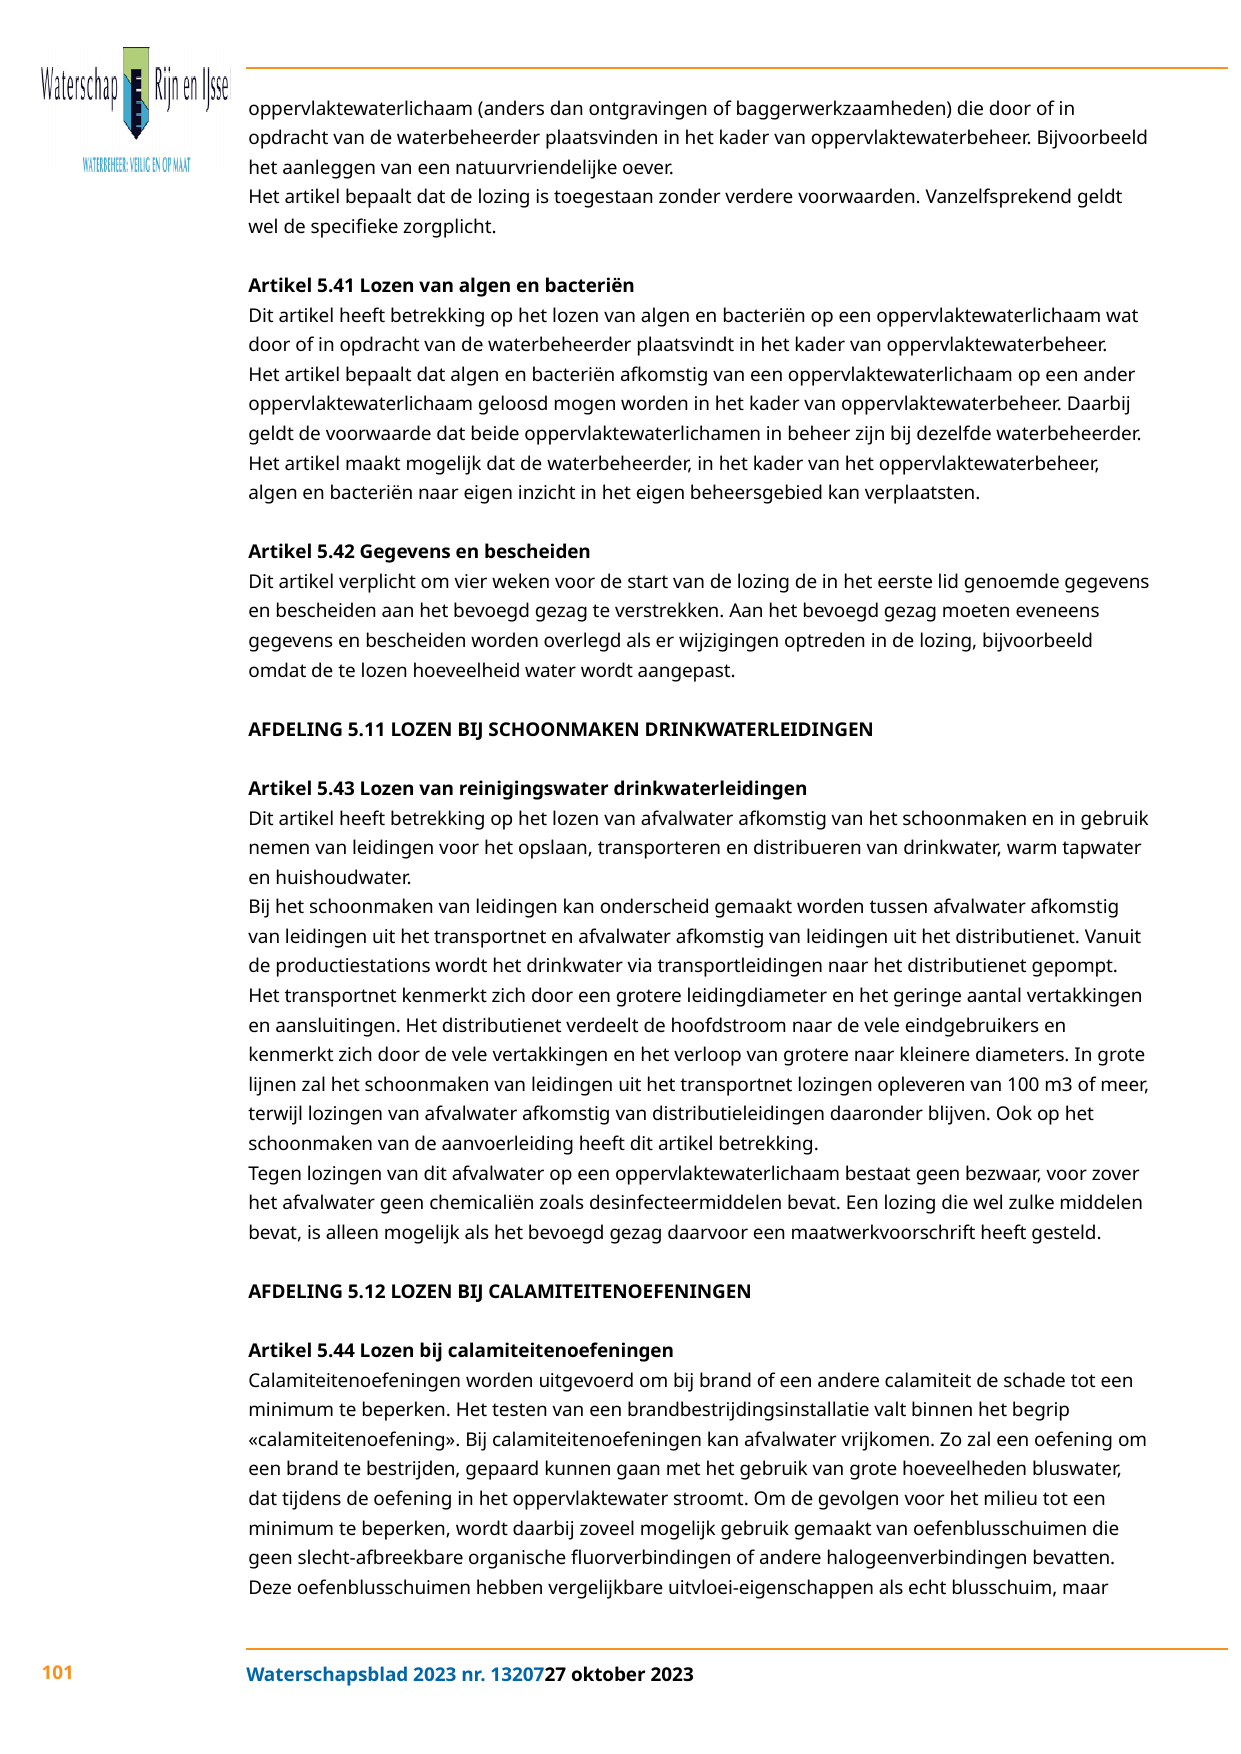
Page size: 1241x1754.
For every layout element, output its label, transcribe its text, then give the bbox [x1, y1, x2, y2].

text Dit artikel heeft betrekking op het lozen van afvalwater afkomstig van het schoonmaken en in gebruik nemen van leidingen voor het opslaan, transporteren en distribueren van drinkwater, warm tapwater en huishoudwater. [248, 805, 1152, 890]
text Tegen lozingen van dit afvalwater op een oppervlaktewaterlichaam bestaat geen bezwaar, voor zover het afvalwater geen chemicaliën zoals desinfecteermiddelen bevat. Een lozing die wel zulke middelen bevat, is alleen mogelijk als het bevoegd gezag daarvoor een maatwerkvoorschrift heeft gesteld. [248, 1160, 1152, 1245]
text Artikel 5.44 Lozen bij calamiteitenoefeningen [248, 1337, 1152, 1363]
text Artikel 5.41 Lozen van algen en bacteriën [248, 272, 1152, 298]
picture [41, 47, 231, 172]
text Het artikel bepaalt dat de lozing is toegestaan zonder verdere voorwaarden. Vanzelfsprekend geldt wel de specifieke zorgplicht. [248, 183, 1152, 239]
text AFDELING 5.12 LOZEN BIJ CALAMITEITENOEFENINGEN [248, 1278, 1152, 1304]
text oppervlaktewaterlichaam (anders dan ontgravingen of baggerwerkzaamheden) die door of in opdracht van de waterbeheerder plaatsvinden in het kader van oppervlaktewaterbeheer. Bijvoorbeeld het aanleggen van een natuurvriendelijke oever. [248, 95, 1152, 180]
text Calamiteitenoefeningen worden uitgevoerd om bij brand of een andere calamiteit de schade tot een minimum te beperken. Het testen van een brandbestrijdingsinstallatie valt binnen het begrip «calamiteitenoefening». Bij calamiteitenoefeningen kan afvalwater vrijkomen. Zo zal een oefening om een brand te bestrijden, gepaard kunnen gaan met het gebruik van grote hoeveelheden bluswater, dat tijdens de oefening in het oppervlaktewater stroomt. Om de gevolgen voor het milieu tot een minimum te beperken, wordt daarbij zoveel mogelijk gebruik gemaakt van oefenblusschuimen die geen slecht-afbreekbare organische fluorverbindingen of andere halogeenverbindingen bevatten. Deze oefenblusschuimen hebben vergelijkbare uitvloei-eigenschappen als echt blusschuim, maar [248, 1367, 1152, 1600]
text AFDELING 5.11 LOZEN BIJ SCHOONMAKEN DRINKWATERLEIDINGEN [248, 716, 1152, 742]
text Bij het schoonmaken van leidingen kan onderscheid gemaakt worden tussen afvalwater afkomstig van leidingen uit het transportnet en afvalwater afkomstig van leidingen uit het distributienet. Vanuit de productiestations wordt het drinkwater via transportleidingen naar het distributienet gepompt. Het transportnet kenmerkt zich door een grotere leidingdiameter en het geringe aantal vertakkingen en aansluitingen. Het distributienet verdeelt de hoofdstroom naar de vele eindgebruikers en kenmerkt zich door de vele vertakkingen en het verloop van grotere naar kleinere diameters. In grote lijnen zal het schoonmaken van leidingen uit het transportnet lozingen opleveren van 100 m3 of meer, terwijl lozingen van afvalwater afkomstig van distributieleidingen daaronder blijven. Ook op het schoonmaken van de aanvoerleiding heeft dit artikel betrekking. [248, 893, 1152, 1156]
text Artikel 5.42 Gegevens en bescheiden [248, 538, 1152, 564]
text Dit artikel heeft betrekking op het lozen van algen en bacteriën op een oppervlaktewaterlichaam wat door of in opdracht van de waterbeheerder plaatsvindt in het kader van oppervlaktewaterbeheer. [248, 302, 1152, 357]
text Het artikel bepaalt dat algen en bacteriën afkomstig van een oppervlaktewaterlichaam op een ander oppervlaktewaterlichaam geloosd mogen worden in het kader van oppervlaktewaterbeheer. Daarbij geldt de voorwaarde dat beide oppervlaktewaterlichamen in beheer zijn bij dezelfde waterbeheerder. Het artikel maakt mogelijk dat de waterbeheerder, in het kader van het oppervlaktewaterbeheer, algen en bacteriën naar eigen inzicht in het eigen beheersgebied kan verplaatsten. [248, 361, 1152, 505]
text Dit artikel verplicht om vier weken voor de start van de lozing de in het eerste lid genoemde gegevens en bescheiden aan het bevoegd gezag te verstrekken. Aan het bevoegd gezag moeten eveneens gegevens en bescheiden worden overlegd als er wijzigingen optreden in de lozing, bijvoorbeeld omdat de te lozen hoeveelheid water wordt aangepast. [248, 568, 1152, 683]
text Artikel 5.43 Lozen van reinigingswater drinkwaterleidingen [248, 775, 1152, 801]
